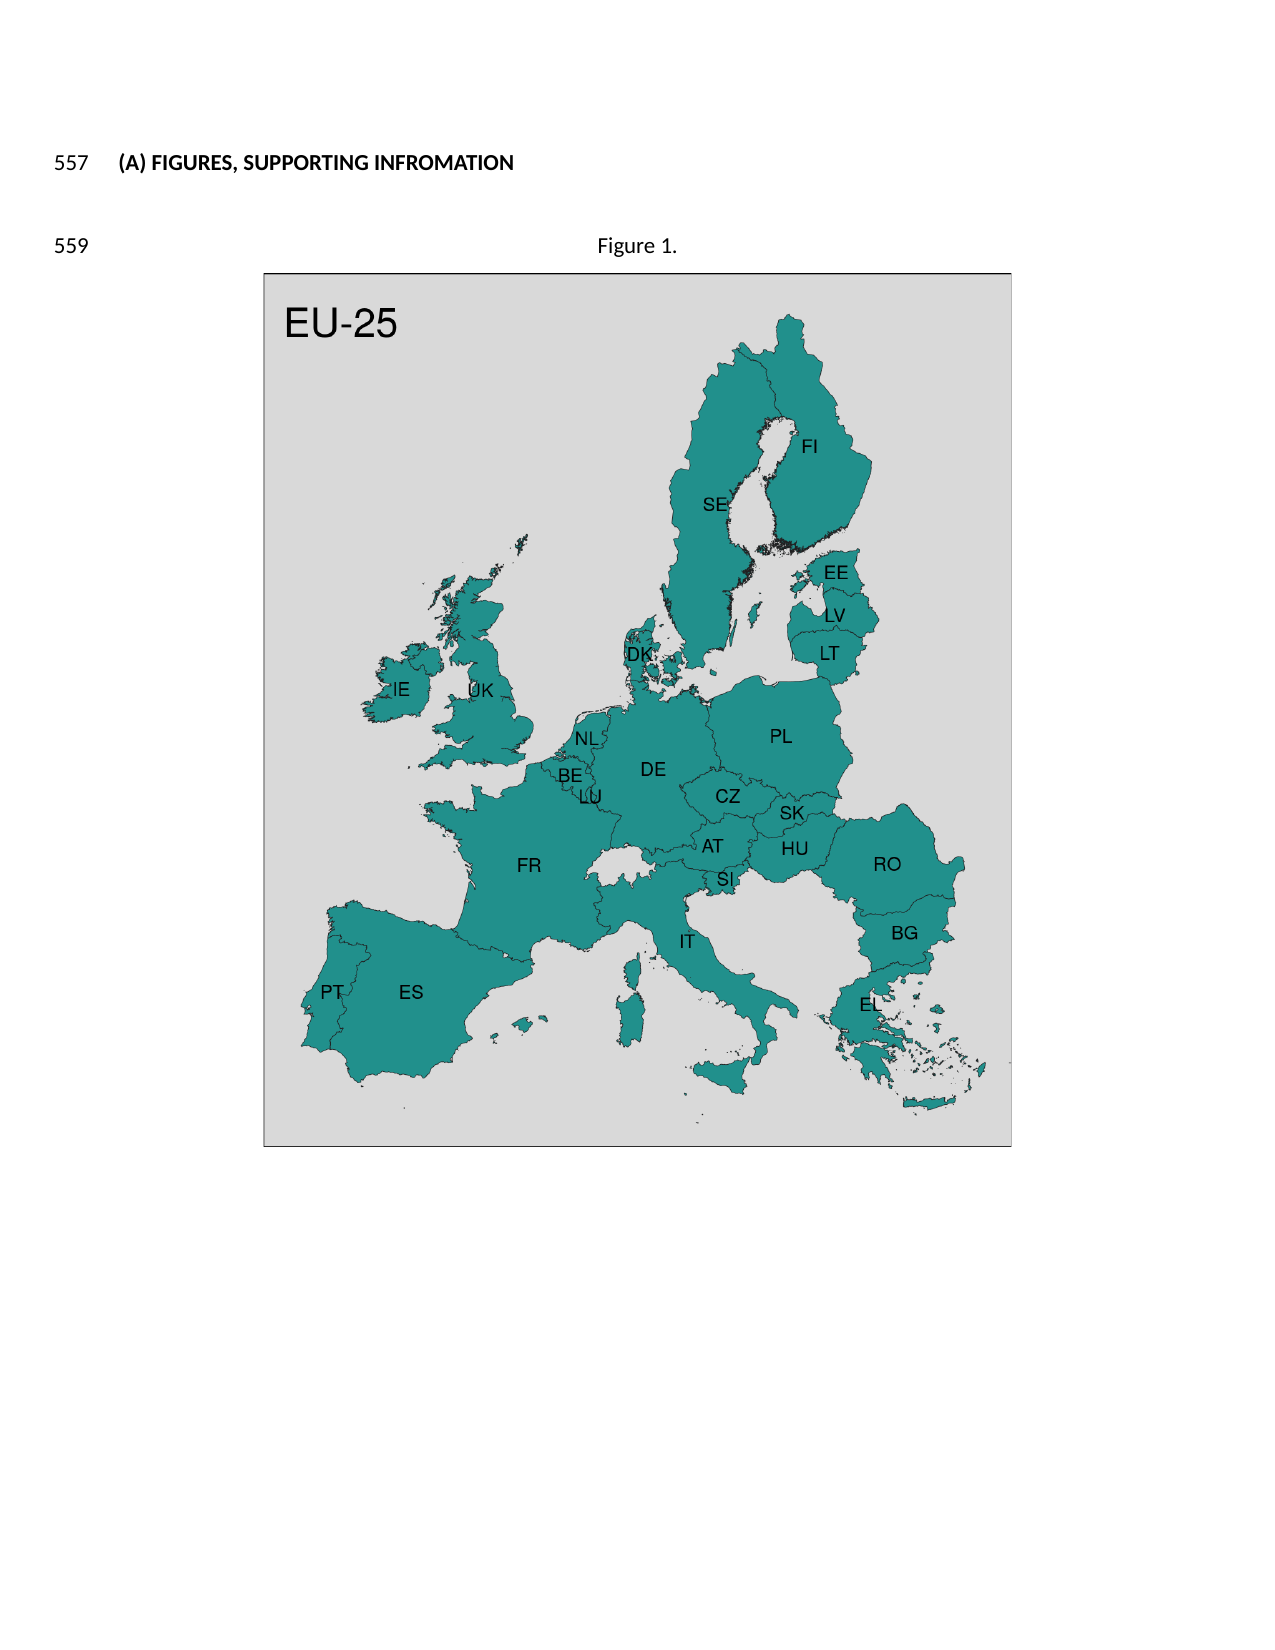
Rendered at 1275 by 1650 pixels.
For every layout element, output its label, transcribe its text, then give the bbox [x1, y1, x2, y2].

text Figure 1. [118, 232, 1157, 259]
picture [263, 273, 1012, 1147]
subtitle (A) FIGURES, SUPPORTING INFROMATION [118, 148, 1157, 218]
